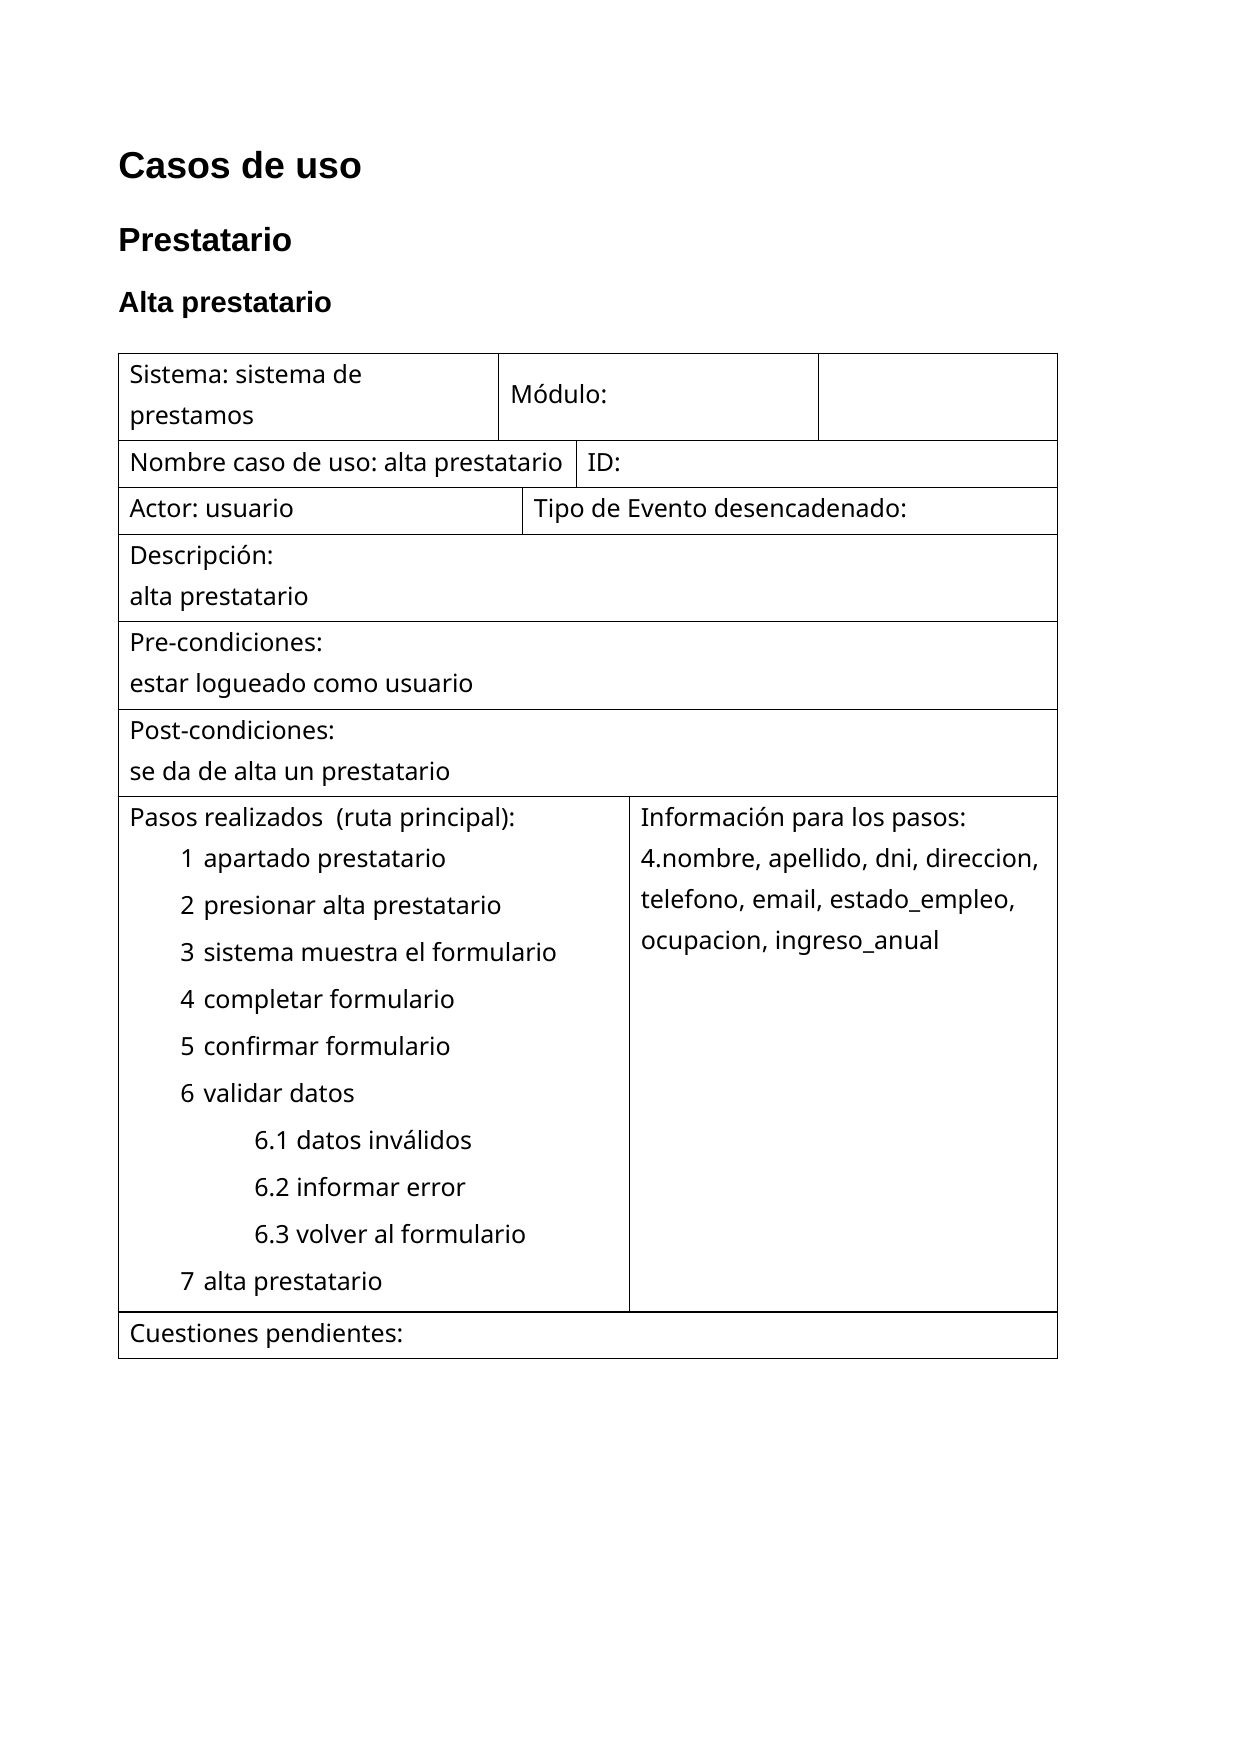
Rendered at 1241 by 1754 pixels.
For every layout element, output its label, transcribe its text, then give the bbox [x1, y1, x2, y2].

table_cell Tipo de Evento desencadenado: [523, 488, 1057, 533]
table_header [819, 354, 1057, 440]
table_header Módulo: [499, 354, 818, 440]
table_cell Información para los pasos: 4.nombre, apellido, dni, direccion, telefono, email, estado_empleo, ocupacion, ingreso_anual [630, 797, 1057, 1311]
table_cell Actor: usuario [119, 488, 522, 533]
table_cell Nombre caso de uso: alta prestatario [119, 441, 576, 487]
table_cell Pre-condiciones: estar logueado como usuario [119, 622, 1057, 708]
table_header Sistema: sistema de prestamos [119, 354, 498, 440]
subtitle Casos de uso [118, 143, 1122, 186]
subtitle Alta prestatario [118, 285, 332, 319]
table_cell Pasos realizados (ruta principal): apartado prestatario presionar alta prestatario sistema muestra el formulario completar formulario confirmar formulario validar datos datos inválidos informar error volver al formulario alta prestatario [119, 797, 629, 1311]
table_cell Post-condiciones: se da de alta un prestatario [119, 710, 1057, 796]
subtitle Prestatario [118, 219, 1122, 258]
table_cell Descripción: alta prestatario [119, 535, 1057, 621]
table_cell ID: [577, 441, 1057, 487]
table_cell Cuestiones pendientes: [119, 1313, 1057, 1358]
